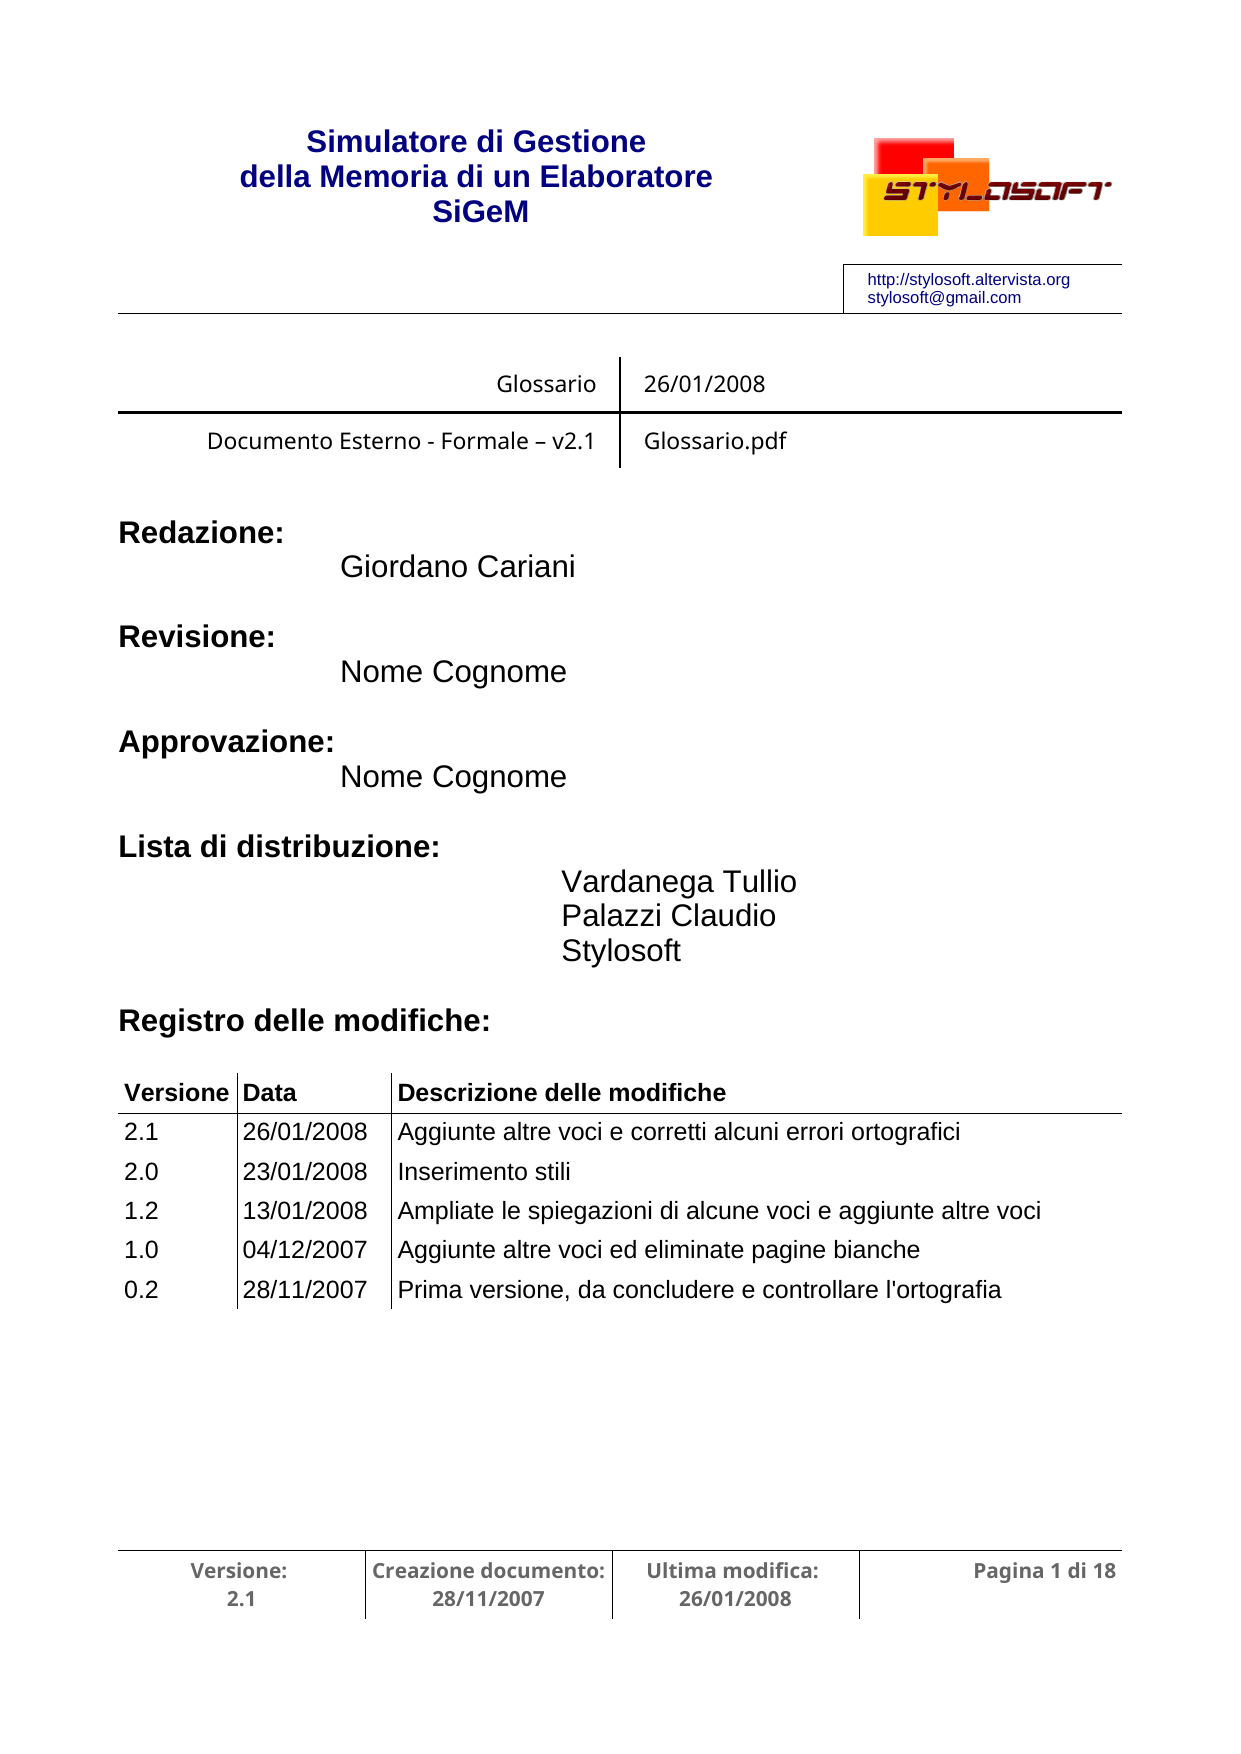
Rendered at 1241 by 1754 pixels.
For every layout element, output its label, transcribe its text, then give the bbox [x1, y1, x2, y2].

table_header Descrizione delle modifiche [392, 1073, 1122, 1112]
text Nome Cognome [118, 759, 1122, 794]
table_cell 0.2 [118, 1270, 237, 1309]
picture [848, 123, 1117, 247]
table_cell Ampliate le spiegazioni di alcune voci e aggiunte altre voci [392, 1191, 1122, 1231]
table_cell 1.2 [118, 1191, 237, 1231]
text Revisione: [118, 619, 1122, 654]
table_cell Inserimento stili [392, 1152, 1122, 1191]
table_cell 1.0 [118, 1231, 237, 1270]
table_cell Aggiunte altre voci ed eliminate pagine bianche [392, 1231, 1122, 1270]
table_cell 13/01/2008 [238, 1191, 391, 1231]
text Registro delle modifiche: [118, 1003, 1122, 1038]
table_cell Documento Esterno - Formale – v2.1 [118, 414, 619, 468]
table_cell Prima versione, da concludere e controllare l'ortografia [392, 1270, 1122, 1309]
table_cell Glossario.pdf [621, 414, 1122, 468]
text Vardanega Tullio [118, 864, 1122, 898]
table_cell 28/11/2007 [238, 1270, 391, 1309]
text Giordano Cariani [118, 549, 1122, 584]
table_header 26/01/2008 [621, 357, 1122, 411]
table_cell 23/01/2008 [238, 1152, 391, 1191]
table_cell Aggiunte altre voci e corretti alcuni errori ortografici [392, 1114, 1122, 1152]
table_header Data [238, 1073, 391, 1112]
table_header Versione [118, 1073, 237, 1112]
text Approvazione: [118, 724, 1122, 759]
table_header Glossario [118, 357, 619, 411]
table_cell 26/01/2008 [238, 1114, 391, 1152]
text Palazzi Claudio [118, 898, 1122, 933]
table_cell 04/12/2007 [238, 1231, 391, 1270]
text Nome Cognome [118, 654, 1122, 689]
text Redazione: [118, 515, 1122, 549]
text Lista di distribuzione: [118, 829, 1122, 864]
text Stylosoft [118, 933, 1122, 968]
table_cell 2.0 [118, 1152, 237, 1191]
table_cell 2.1 [118, 1114, 237, 1152]
